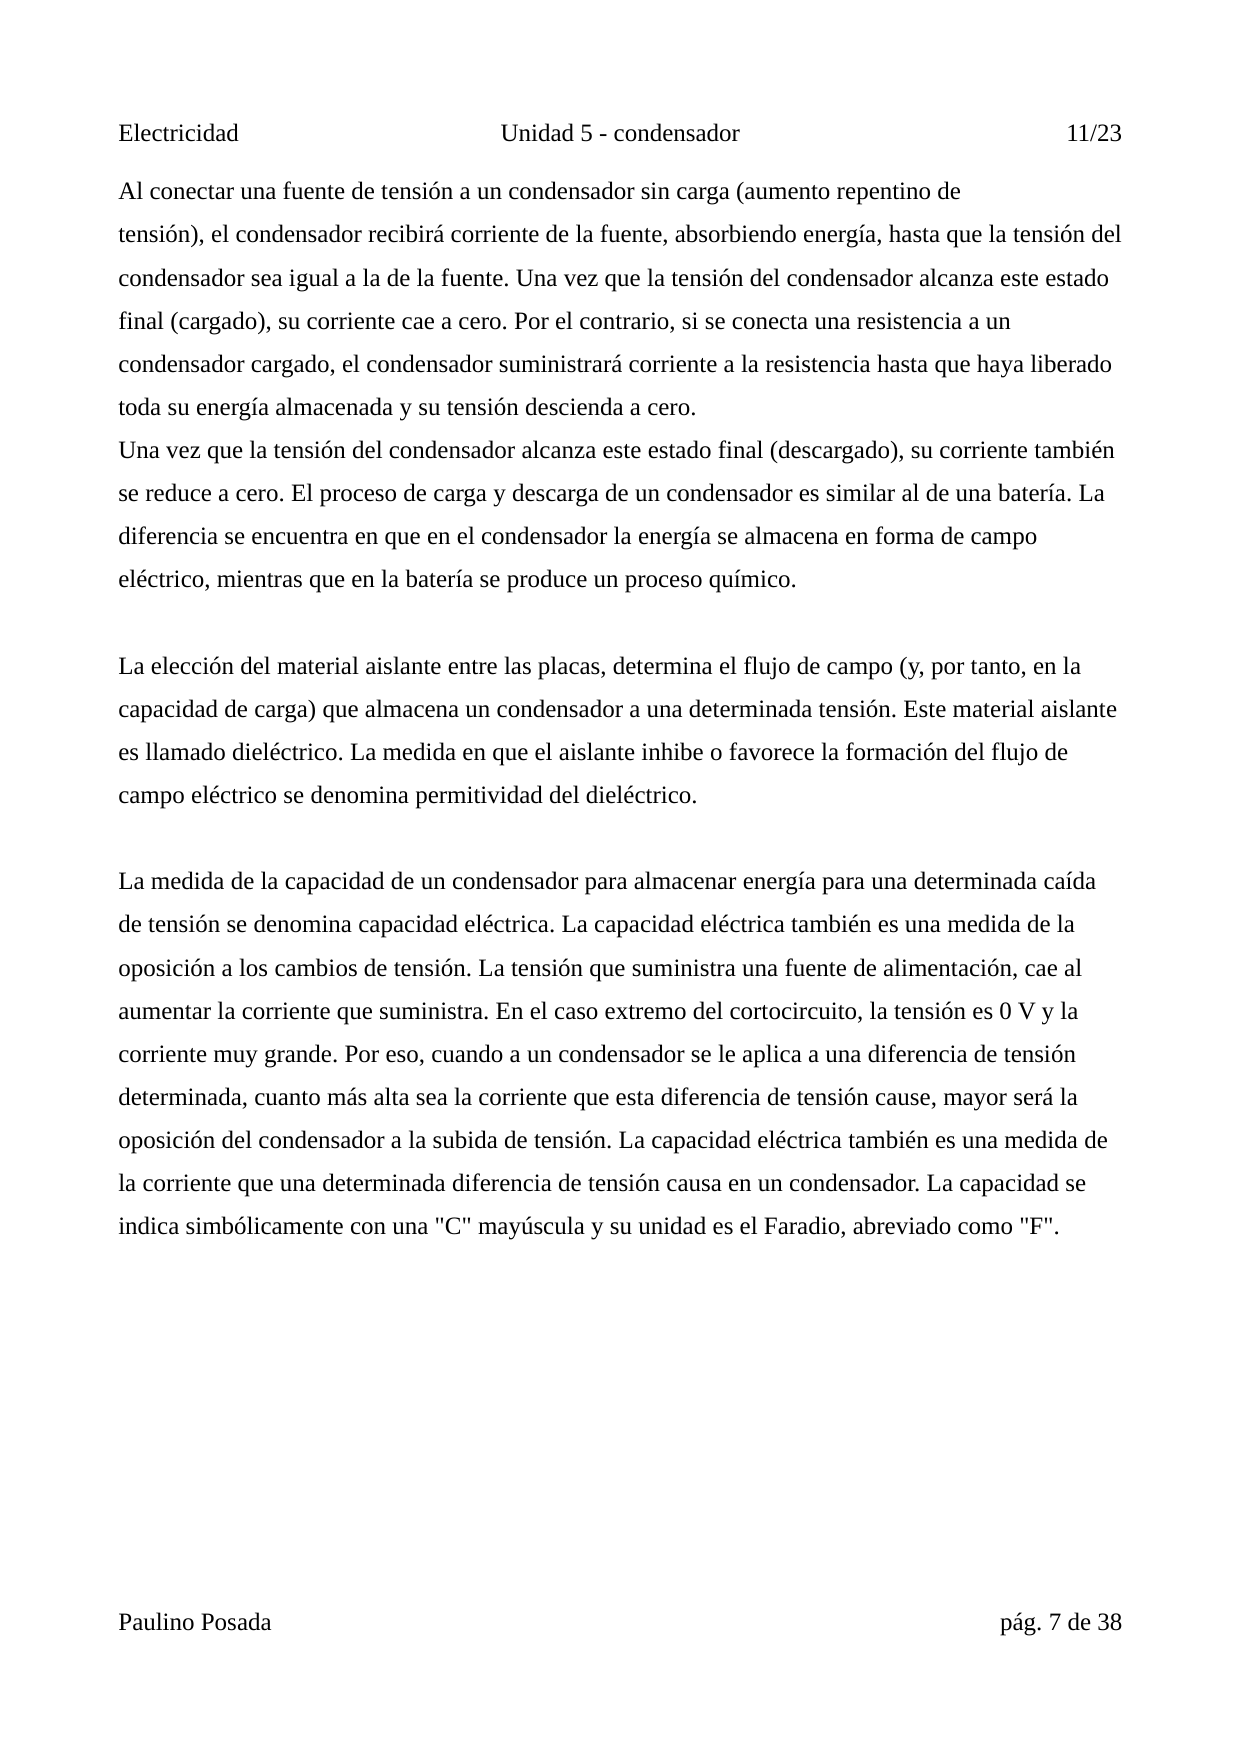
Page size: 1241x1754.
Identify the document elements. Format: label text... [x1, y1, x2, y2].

text tensión), el condensador recibirá corriente de la fuente, absorbiendo energía, hasta que la tensión del condensador sea igual a la de la fuente. Una vez que la tensión del condensador alcanza este estado final (cargado), su corriente cae a cero. Por el contrario, si se conecta una resistencia a un condensador cargado, el condensador suministrará corriente a la resistencia hasta que haya liberado toda su energía almacenada y su tensión descienda a cero. [118, 219, 1122, 421]
text Una vez que la tensión del condensador alcanza este estado final (descargado), su corriente también se reduce a cero. El proceso de carga y descarga de un condensador es similar al de una batería. La diferencia se encuentra en que en el condensador la energía se almacena en forma de campo eléctrico, mientras que en la batería se produce un proceso químico. [118, 435, 1122, 593]
text Al conectar una fuente de tensión a un condensador sin carga (aumento repentino de [118, 176, 1122, 205]
text La medida de la capacidad de un condensador para almacenar energía para una determinada caída de tensión se denomina capacidad eléctrica. La capacidad eléctrica también es una medida de la oposición a los cambios de tensión. La tensión que suministra una fuente de alimentación, cae al aumentar la corriente que suministra. En el caso extremo del cortocircuito, la tensión es 0 V y la corriente muy grande. Por eso, cuando a un condensador se le aplica a una diferencia de tensión determinada, cuanto más alta sea la corriente que esta diferencia de tensión cause, mayor será la oposición del condensador a la subida de tensión. La capacidad eléctrica también es una medida de la corriente que una determinada diferencia de tensión causa en un condensador. La capacidad se indica simbólicamente con una "C" mayúscula y su unidad es el Faradio, abreviado como "F". [118, 866, 1122, 1240]
text La elección del material aislante entre las placas, determina el flujo de campo (y, por tanto, en la capacidad de carga) que almacena un condensador a una determinada tensión. Este material aislante es llamado dieléctrico. La medida en que el aislante inhibe o favorece la formación del flujo de campo eléctrico se denomina permitividad del dieléctrico. [118, 651, 1122, 809]
